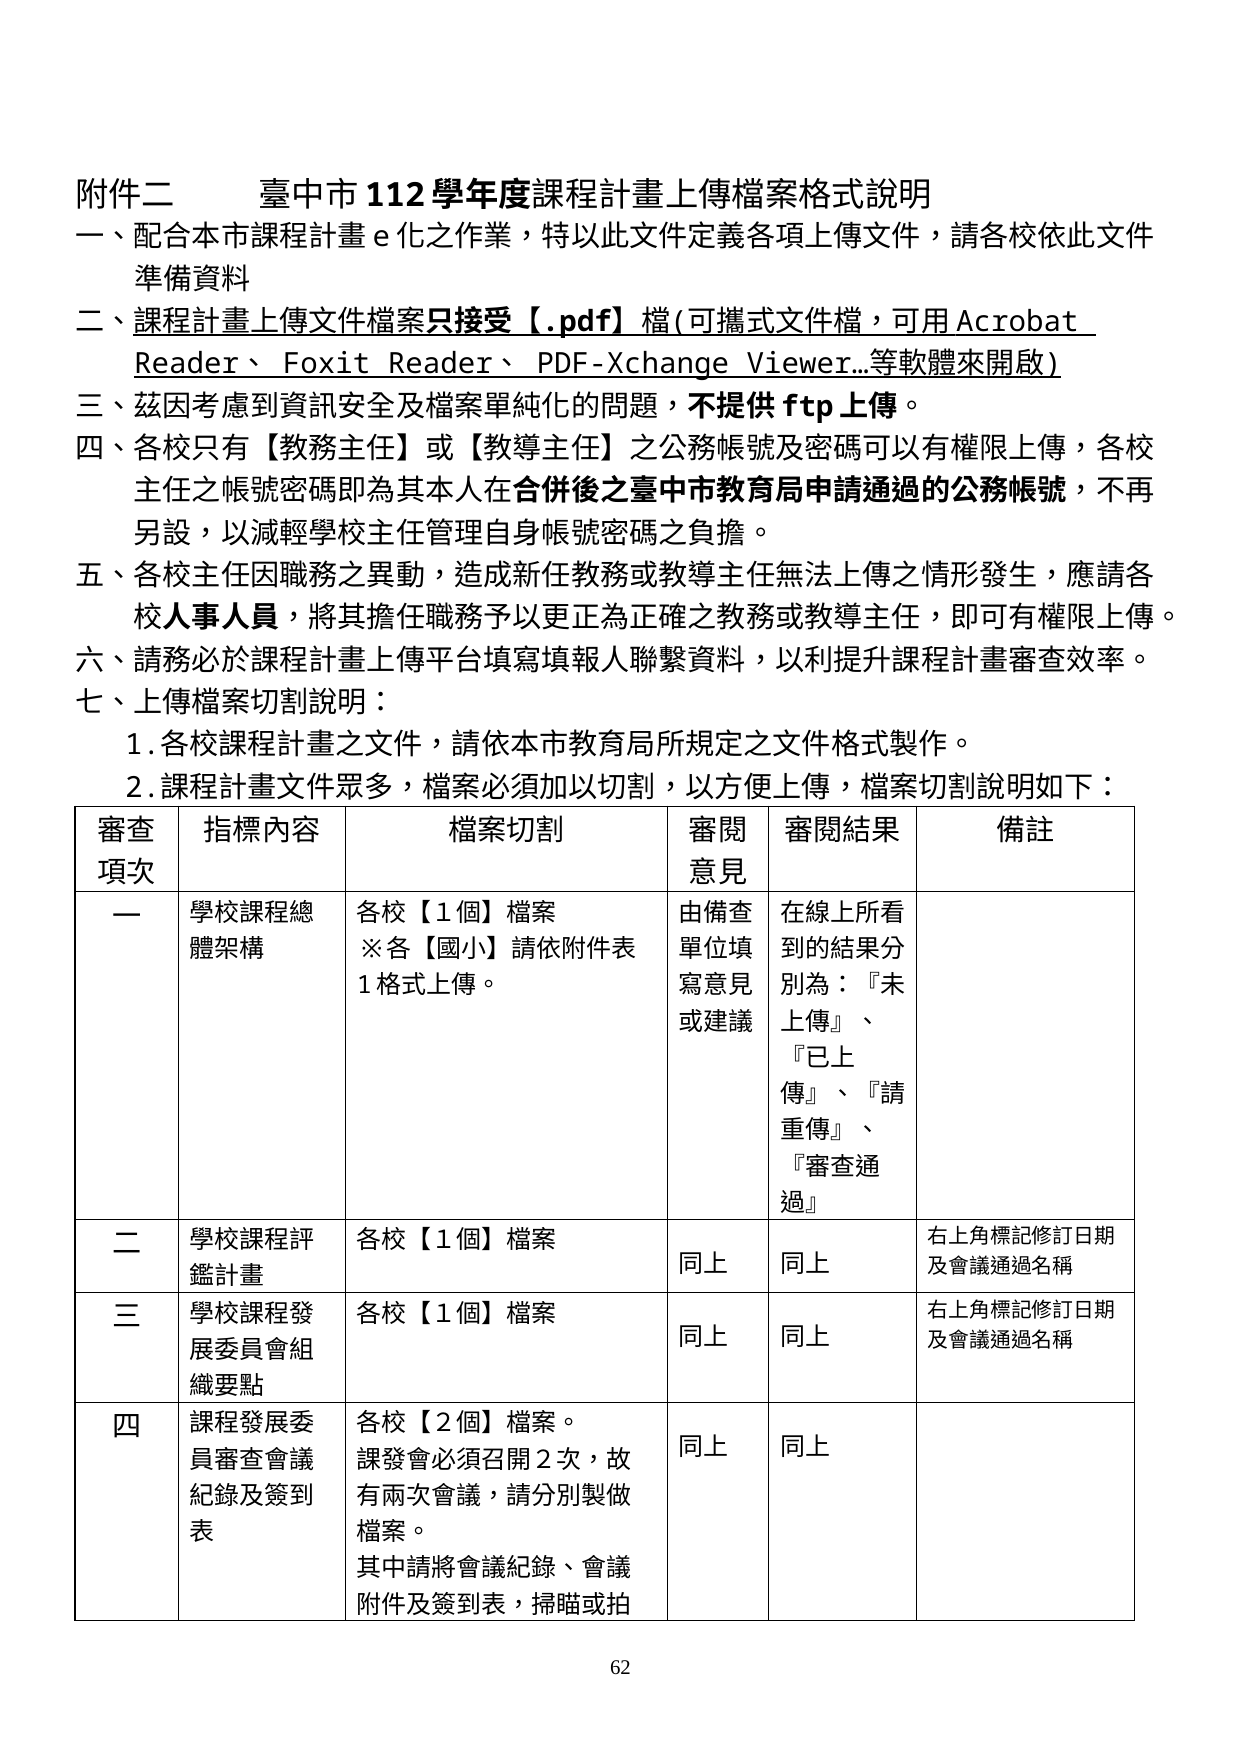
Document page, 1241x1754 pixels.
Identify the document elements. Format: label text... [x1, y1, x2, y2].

table_header 指標內容 [179, 807, 345, 891]
text 二、課程計畫上傳文件檔案只接受【.pdf】檔(可攜式文件檔，可用Acrobat Reader、 Foxit Reader、 PDF-Xchange Viewer…等軟體來開啟) [75, 297, 1165, 382]
table_cell 二 [76, 1220, 178, 1292]
table_cell 同上 [668, 1293, 768, 1402]
text 四、各校只有【教務主任】或【教導主任】之公務帳號及密碼可以有權限上傳，各校主任之帳號密碼即為其本人在合併後之臺中市教育局申請通過的公務帳號，不再另設，以減輕學校主任管理自身帳號密碼之負擔。 [75, 425, 1165, 552]
table_cell 由備查單位填寫意見或建議 [668, 892, 768, 1218]
table_header 審查項次 [76, 807, 178, 891]
table_cell 三 [76, 1293, 178, 1402]
table_cell 同上 [769, 1220, 916, 1292]
text 六、請務必於課程計畫上傳平台填寫填報人聯繫資料，以利提升課程計畫審查效率。 [75, 636, 1165, 678]
table_cell 同上 [668, 1220, 768, 1292]
table_cell 在線上所看到的結果分別為：『未上傳』、『已上傳』、『請重傳』、『審查通過』 [769, 892, 916, 1218]
text 1.各校課程計畫之文件，請依本市教育局所規定之文件格式製作。 [125, 721, 1165, 763]
text 五、各校主任因職務之異動，造成新任教務或教導主任無法上傳之情形發生，應請各校人事人員，將其擔任職務予以更正為正確之教務或教導主任，即可有權限上傳。 [75, 552, 1165, 636]
table_cell 同上 [668, 1403, 768, 1620]
table_cell 學校課程評鑑計畫 [179, 1220, 345, 1292]
text 2.課程計畫文件眾多，檔案必須加以切割，以方便上傳，檔案切割說明如下： [125, 763, 1165, 806]
table_header 審閱結果 [769, 807, 916, 891]
table_cell [917, 892, 1134, 1218]
table_cell [917, 1403, 1134, 1620]
table_cell 一 [76, 892, 178, 1218]
table_cell 右上角標記修訂日期及會議通過名稱 [917, 1293, 1134, 1402]
table_cell 同上 [769, 1293, 916, 1402]
text 一、配合本市課程計畫e化之作業，特以此文件定義各項上傳文件，請各校依此文件準備資料 [75, 213, 1165, 297]
table_header 檔案切割 [346, 807, 667, 891]
text 三、茲因考慮到資訊安全及檔案單純化的問題，不提供ftp上傳。 [75, 382, 1165, 425]
table_cell 各校【１個】檔案 [346, 1220, 667, 1292]
table_cell 課程發展委員審查會議紀錄及簽到表 [179, 1403, 345, 1620]
table_cell 四 [76, 1403, 178, 1620]
table_header 審閱意見 [668, 807, 768, 891]
table_cell 各校【１個】檔案 ※各【國小】請依附件表1格式上傳。 [346, 892, 667, 1218]
table_cell 右上角標記修訂日期及會議通過名稱 [917, 1220, 1134, 1292]
table_cell 各校【２個】檔案。 課發會必須召開２次，故有兩次會議，請分別製做檔案。 其中請將會議紀錄、會議附件及簽到表，掃瞄或拍 [346, 1403, 667, 1620]
text 七、上傳檔案切割說明： [75, 678, 1165, 721]
table_cell 學校課程發展委員會組織要點 [179, 1293, 345, 1402]
table_header 備註 [917, 807, 1134, 891]
table_cell 學校課程總體架構 [179, 892, 345, 1218]
text 附件二 臺中市112學年度課程計畫上傳檔案格式說明 [75, 150, 1165, 213]
table_cell 同上 [769, 1403, 916, 1620]
table_cell 各校【１個】檔案 [346, 1293, 667, 1402]
